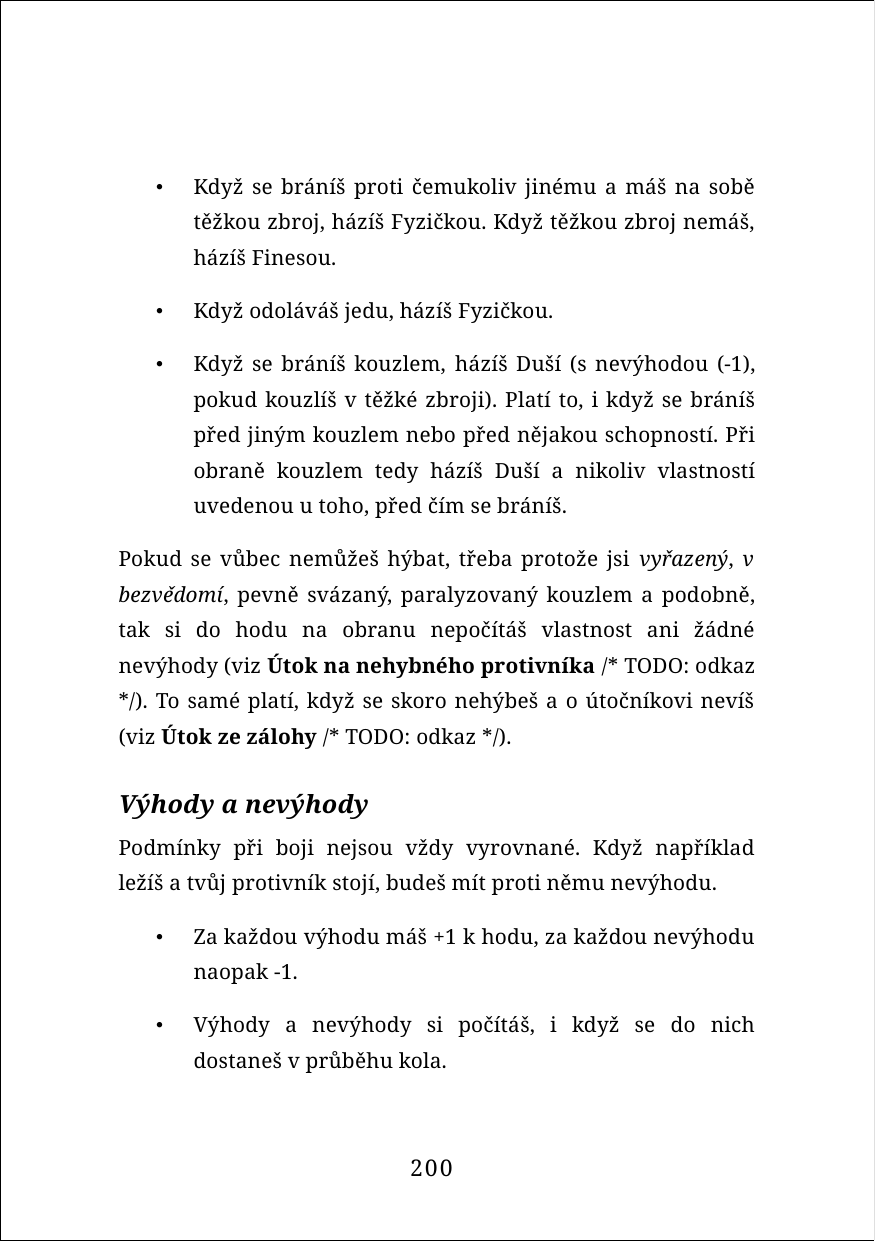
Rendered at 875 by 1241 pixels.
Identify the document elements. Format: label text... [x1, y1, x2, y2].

list Když odoláváš jedu, házíš Fyzičkou. [156, 296, 756, 324]
subtitle Výhody a nevýhody [118, 787, 756, 821]
text Pokud se vůbec nemůžeš hýbat, třeba protože jsi vyřazený, v bezvědomí, pevně svázaný, paralyzovaný kouzlem a podobně, tak si do hodu na obranu nepočítáš vlastnost ani žádné nevýhody (viz Útok na nehybného protivníka /* TODO: odkaz */). To samé platí, když se skoro nehýbeš a o útočníkovi nevíš (viz Útok ze zálohy /* TODO: odkaz */). [118, 544, 756, 751]
list Když se bráníš kouzlem, házíš Duší (s nevýhodou (-1), pokud kouzlíš v těžké zbroji). Platí to, i když se bráníš před jiným kouzlem nebo před nějakou schopností. Při obraně kouzlem tedy házíš Duší a nikoliv vlastností uvedenou u toho, před čím se bráníš. [156, 349, 756, 520]
text Podmínky při boji nejsou vždy vyrovnané. Když například ležíš a tvůj protivník stojí, budeš mít proti němu nevýhodu. [118, 833, 756, 897]
list Výhody a nevýhody si počítáš, i když se do nich dostaneš v průběhu kola. [156, 1011, 756, 1074]
list Za každou výhodu máš +1 k hodu, za každou nevýhodu naopak -1. [156, 922, 756, 986]
list Když se bráníš proti čemukoliv jinému a máš na sobě těžkou zbroj, házíš Fyzičkou. Když těžkou zbroj nemáš, házíš Finesou. [156, 172, 756, 271]
